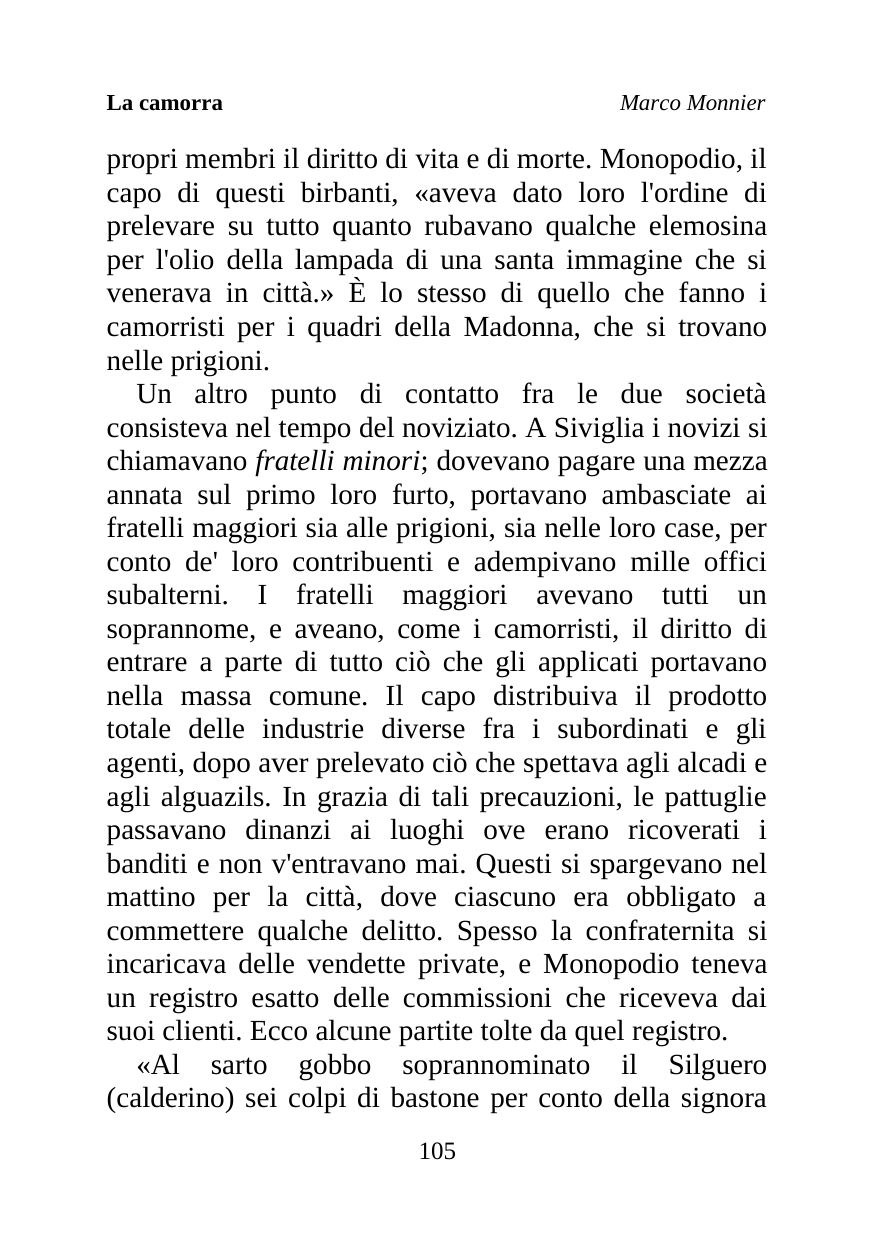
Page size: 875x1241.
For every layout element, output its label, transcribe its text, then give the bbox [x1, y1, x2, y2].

text Un altro punto di contatto fra le due società consisteva nel tempo del noviziato. A Siviglia i novizi si chiamavano fratelli minori; dovevano pagare una mezza annata sul primo loro furto, portavano ambasciate ai fratelli maggiori sia alle prigioni, sia nelle loro case, per conto de' loro contribuenti e adempivano mille offici subalterni. I fratelli maggiori avevano tutti un soprannome, e aveano, come i camorristi, il diritto di entrare a parte di tutto ciò che gli applicati portavano nella massa comune. Il capo distribuiva il prodotto totale delle industrie diverse fra i subordinati e gli agenti, dopo aver prelevato ciò che spettava agli alcadi e agli alguazils. In grazia di tali precauzioni, le pattuglie passavano dinanzi ai luoghi ove erano ricoverati i banditi e non v'entravano mai. Questi si spargevano nel mattino per la città, dove ciascuno era obbligato a commettere qualche delitto. Spesso la confraternita si incaricava delle vendette private, e Monopodio teneva un registro esatto delle commissioni che riceveva dai suoi clienti. Ecco alcune partite tolte da quel registro. [106, 376, 768, 1047]
text «Al sarto gobbo soprannominato il Silguero (calderino) sei colpi di bastone per conto della signora [106, 1047, 768, 1114]
text propri membri il diritto di vita e di morte. Monopodio, il capo di questi birbanti, «aveva dato loro l'ordine di prelevare su tutto quanto rubavano qualche elemosina per l'olio della lampada di una santa immagine che si venerava in città.» È lo stesso di quello che fanno i camorristi per i quadri della Madonna, che si trovano nelle prigioni. [106, 141, 768, 376]
